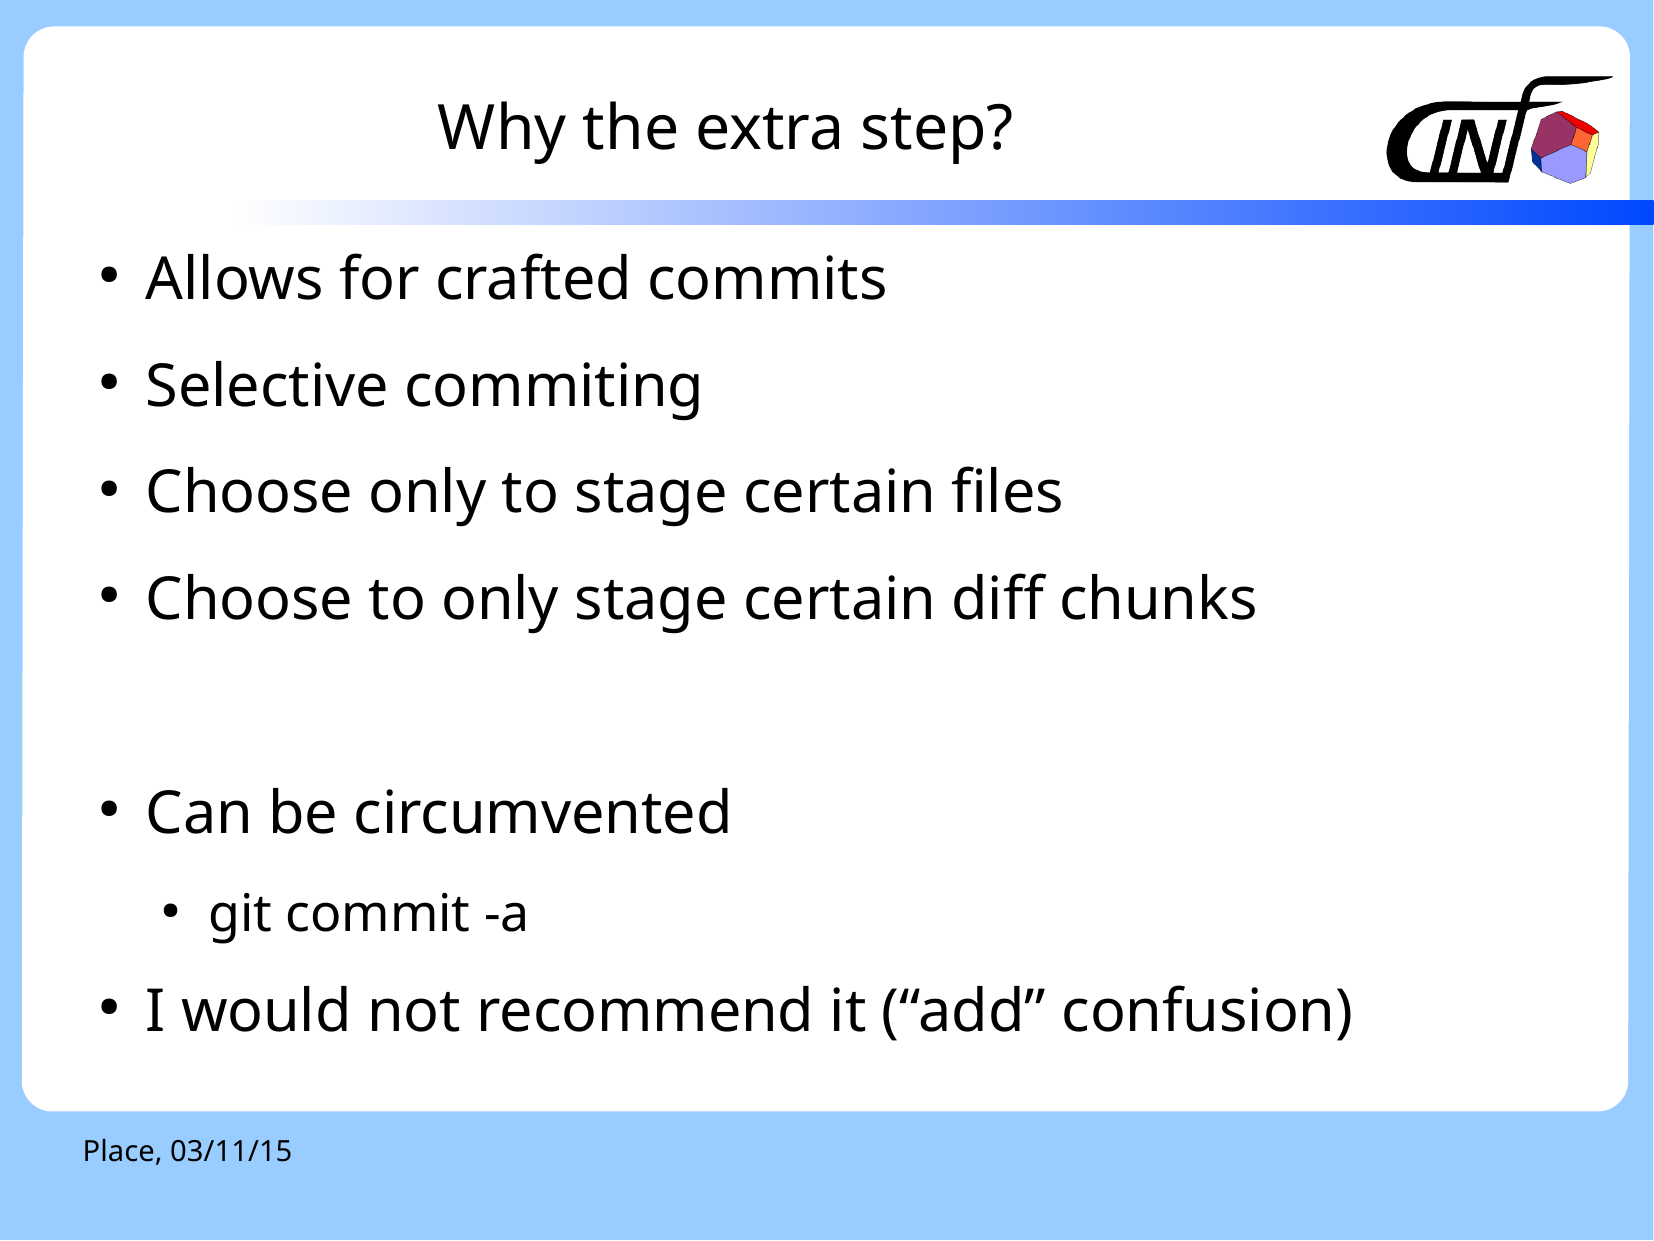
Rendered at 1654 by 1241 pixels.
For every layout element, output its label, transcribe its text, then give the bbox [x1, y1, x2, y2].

list Allows for crafted commits Selective commiting Choose only to stage certain files Choose to only stage certain diff chunks Can be circumvented git commit -a I would not recommend it (“add” confusion) [82, 236, 1571, 1055]
picture [1386, 76, 1613, 184]
title Why the extra step? [82, 49, 1371, 201]
